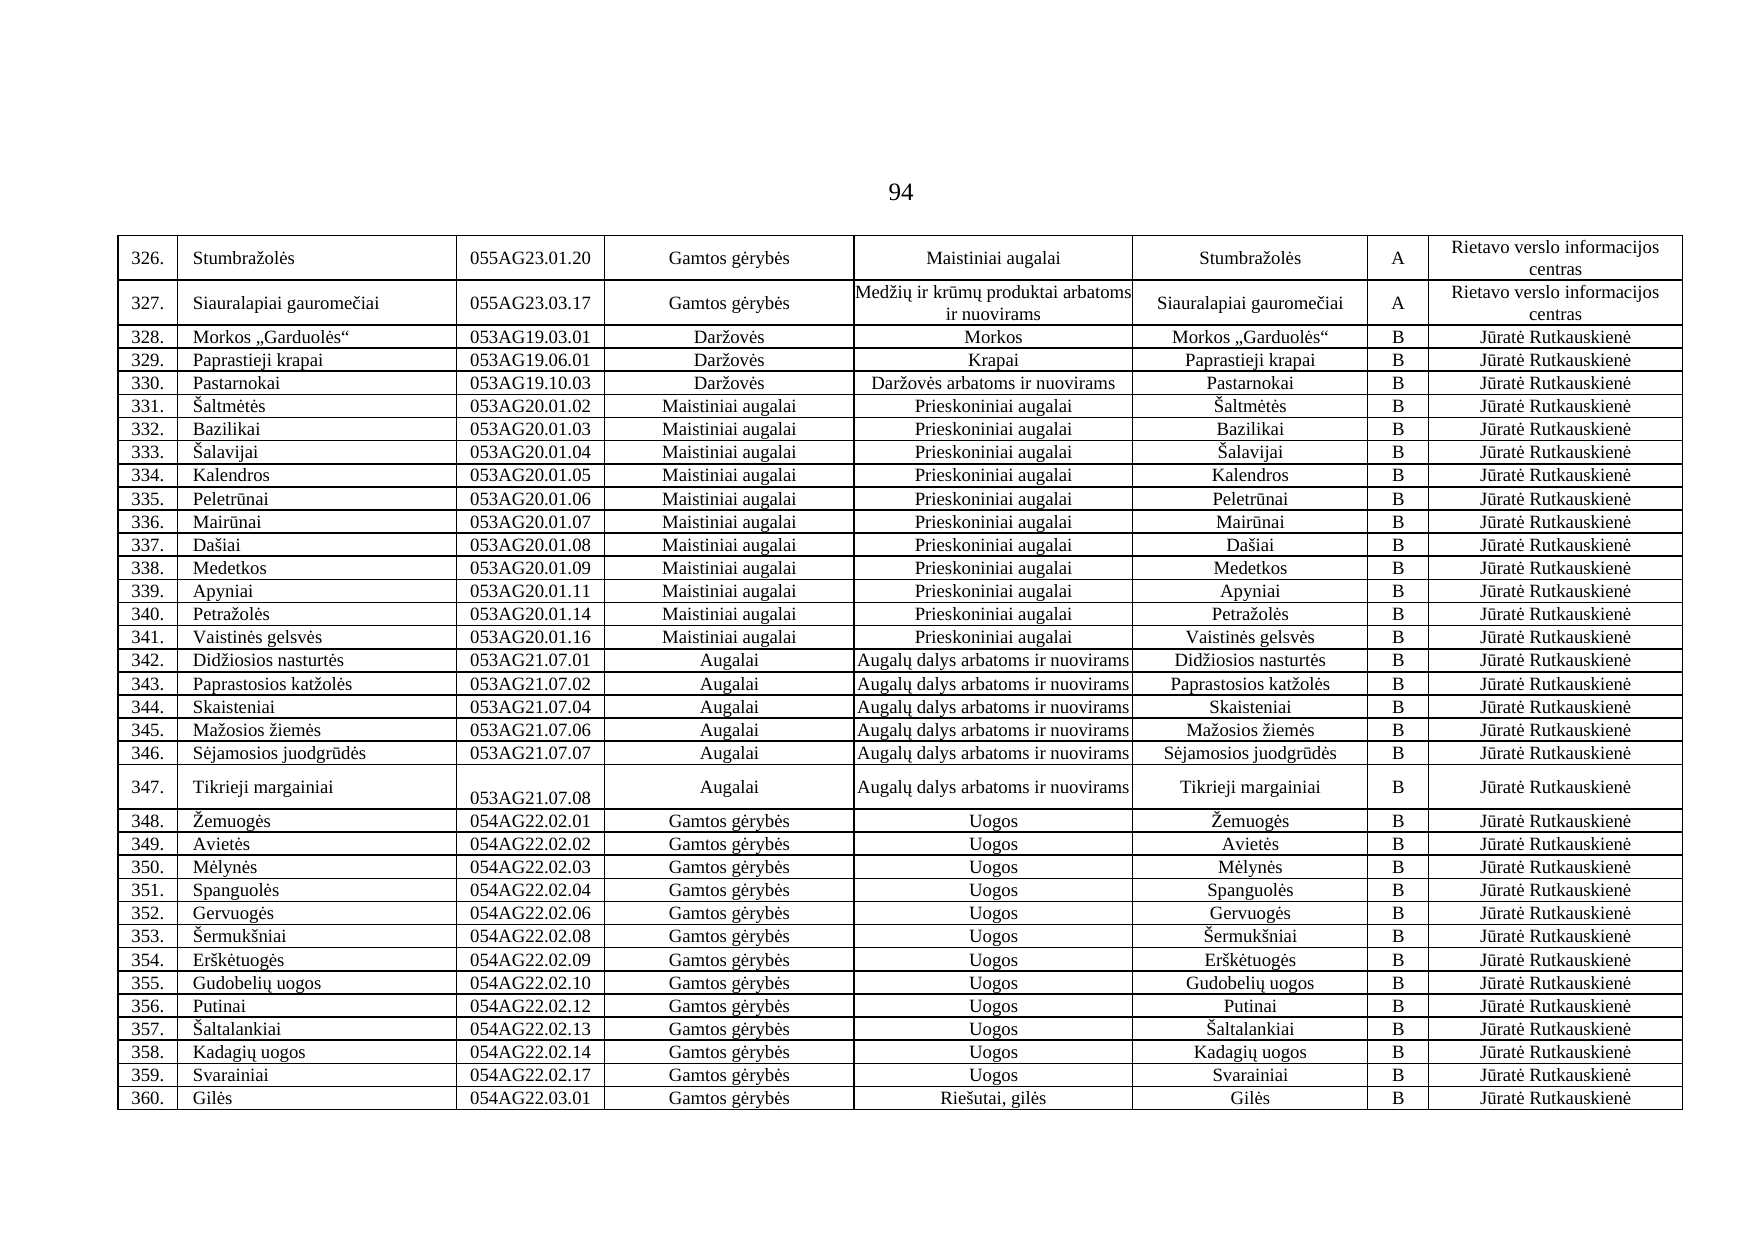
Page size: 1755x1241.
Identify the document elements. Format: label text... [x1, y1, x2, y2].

table_cell 352. [119, 902, 177, 924]
table_cell 054AG22.02.01 [457, 810, 604, 831]
table_cell 053AG20.01.04 [457, 441, 604, 463]
table_cell Maistiniai augalai [605, 534, 853, 555]
table_cell B [1368, 995, 1428, 1016]
table_cell Šalavijai [178, 441, 456, 463]
table_cell 344. [119, 696, 177, 717]
table_cell B [1368, 972, 1428, 993]
table_cell Rietavo verslo informacijos centras [1429, 281, 1682, 324]
table_cell Jūratė Rutkauskienė [1429, 1087, 1682, 1109]
table_cell Gamtos gėrybės [605, 810, 853, 831]
table_cell Augalai [605, 719, 853, 740]
table_cell 340. [119, 603, 177, 625]
table_cell 053AG20.01.05 [457, 465, 604, 486]
table_cell Peletrūnai [1133, 488, 1367, 509]
table_cell 354. [119, 948, 177, 970]
table_cell Morkos [855, 326, 1132, 347]
table_cell Maistiniai augalai [855, 236, 1132, 279]
table_cell 053AG20.01.09 [457, 557, 604, 578]
table_cell Augalų dalys arbatoms ir nuovirams [855, 719, 1132, 740]
table_cell Spanguolės [178, 879, 456, 901]
table_cell B [1368, 626, 1428, 648]
table_cell A [1368, 281, 1428, 324]
table_cell Gamtos gėrybės [605, 972, 853, 993]
table_cell Mairūnai [1133, 511, 1367, 532]
table_cell Jūratė Rutkauskienė [1429, 1041, 1682, 1062]
table_cell B [1368, 925, 1428, 947]
table_cell B [1368, 765, 1428, 808]
table_cell Erškėtuogės [1133, 948, 1367, 970]
table_cell Apyniai [1133, 580, 1367, 602]
table_cell Maistiniai augalai [605, 557, 853, 578]
table_cell Jūratė Rutkauskienė [1429, 349, 1682, 370]
table_cell Jūratė Rutkauskienė [1429, 833, 1682, 854]
table_cell Uogos [855, 925, 1132, 947]
table_cell Sėjamosios juodgrūdės [1133, 742, 1367, 763]
table_cell Gamtos gėrybės [605, 902, 853, 924]
table_cell 332. [119, 418, 177, 440]
table_cell Skaisteniai [1133, 696, 1367, 717]
table_cell 333. [119, 441, 177, 463]
table_cell Paprastosios katžolės [1133, 673, 1367, 694]
table_cell B [1368, 742, 1428, 763]
table_cell 355. [119, 972, 177, 993]
table_cell Jūratė Rutkauskienė [1429, 925, 1682, 947]
table_cell B [1368, 1087, 1428, 1109]
table_cell 055AG23.01.20 [457, 236, 604, 279]
table_cell Mėlynės [1133, 856, 1367, 877]
table_cell Siauralapiai gauromečiai [178, 281, 456, 324]
table_cell 330. [119, 372, 177, 393]
table_cell Daržovės [605, 349, 853, 370]
table_cell 331. [119, 395, 177, 417]
table_cell Uogos [855, 1041, 1132, 1062]
table_cell Prieskoniniai augalai [855, 603, 1132, 625]
table_cell Morkos „Garduolės“ [178, 326, 456, 347]
table_cell Sėjamosios juodgrūdės [178, 742, 456, 763]
table_cell Jūratė Rutkauskienė [1429, 810, 1682, 831]
table_cell 338. [119, 557, 177, 578]
table_cell Medžių ir krūmų produktai arbatoms ir nuovirams [855, 281, 1132, 324]
table_cell 053AG19.10.03 [457, 372, 604, 393]
table_cell Svarainiai [178, 1064, 456, 1086]
table_cell Jūratė Rutkauskienė [1429, 765, 1682, 808]
table_cell Dašiai [178, 534, 456, 555]
table_cell 054AG22.02.08 [457, 925, 604, 947]
table_cell Medetkos [178, 557, 456, 578]
table_cell 328. [119, 326, 177, 347]
table_cell Putinai [1133, 995, 1367, 1016]
table_cell Prieskoniniai augalai [855, 465, 1132, 486]
table_cell Gamtos gėrybės [605, 1064, 853, 1086]
table_cell Jūratė Rutkauskienė [1429, 879, 1682, 901]
table_cell Uogos [855, 1064, 1132, 1086]
table_cell Gudobelių uogos [1133, 972, 1367, 993]
table_cell Gamtos gėrybės [605, 856, 853, 877]
table_cell B [1368, 673, 1428, 694]
table_cell Prieskoniniai augalai [855, 418, 1132, 440]
table_cell Kalendros [178, 465, 456, 486]
table_cell Didžiosios nasturtės [178, 650, 456, 671]
table_cell Jūratė Rutkauskienė [1429, 696, 1682, 717]
table_cell Jūratė Rutkauskienė [1429, 1018, 1682, 1039]
table_cell B [1368, 418, 1428, 440]
table_cell 350. [119, 856, 177, 877]
table_cell Prieskoniniai augalai [855, 557, 1132, 578]
table_cell Didžiosios nasturtės [1133, 650, 1367, 671]
table_cell 054AG22.02.06 [457, 902, 604, 924]
table_cell 053AG20.01.02 [457, 395, 604, 417]
table_cell 053AG20.01.03 [457, 418, 604, 440]
table_cell B [1368, 1041, 1428, 1062]
table_cell Pastarnokai [178, 372, 456, 393]
table_cell Siauralapiai gauromečiai [1133, 281, 1367, 324]
table_cell Jūratė Rutkauskienė [1429, 488, 1682, 509]
table_cell Gervuogės [178, 902, 456, 924]
table_cell B [1368, 372, 1428, 393]
table_cell Uogos [855, 833, 1132, 854]
table_cell Šermukšniai [1133, 925, 1367, 947]
table_cell Prieskoniniai augalai [855, 580, 1132, 602]
table_cell B [1368, 902, 1428, 924]
table_cell Uogos [855, 810, 1132, 831]
table_cell 053AG21.07.04 [457, 696, 604, 717]
table_cell Jūratė Rutkauskienė [1429, 557, 1682, 578]
table_cell B [1368, 326, 1428, 347]
table_cell Jūratė Rutkauskienė [1429, 742, 1682, 763]
table_cell Uogos [855, 948, 1132, 970]
table_cell Mažosios žiemės [178, 719, 456, 740]
table_cell B [1368, 349, 1428, 370]
table_cell B [1368, 395, 1428, 417]
table_cell 054AG22.02.03 [457, 856, 604, 877]
table_cell Spanguolės [1133, 879, 1367, 901]
table_cell Jūratė Rutkauskienė [1429, 326, 1682, 347]
table_cell Erškėtuogės [178, 948, 456, 970]
table_cell Uogos [855, 879, 1132, 901]
table_cell Mėlynės [178, 856, 456, 877]
table_cell Kadagių uogos [178, 1041, 456, 1062]
table_cell 329. [119, 349, 177, 370]
table_cell Prieskoniniai augalai [855, 626, 1132, 648]
table_cell B [1368, 441, 1428, 463]
table_cell B [1368, 465, 1428, 486]
table_cell Maistiniai augalai [605, 465, 853, 486]
table_cell Žemuogės [1133, 810, 1367, 831]
table_cell Maistiniai augalai [605, 603, 853, 625]
table_cell 054AG22.03.01 [457, 1087, 604, 1109]
table_cell 353. [119, 925, 177, 947]
table_cell Paprastosios katžolės [178, 673, 456, 694]
table_cell Jūratė Rutkauskienė [1429, 372, 1682, 393]
table_cell Gilės [178, 1087, 456, 1109]
table_cell Bazilikai [178, 418, 456, 440]
table_cell Gamtos gėrybės [605, 833, 853, 854]
table_cell Krapai [855, 349, 1132, 370]
table_cell Augalų dalys arbatoms ir nuovirams [855, 696, 1132, 717]
table_cell Putinai [178, 995, 456, 1016]
table_cell Jūratė Rutkauskienė [1429, 1064, 1682, 1086]
table_cell Tikrieji margainiai [1133, 765, 1367, 808]
table_cell B [1368, 948, 1428, 970]
table_cell 343. [119, 673, 177, 694]
table_cell Avietės [1133, 833, 1367, 854]
table_cell Skaisteniai [178, 696, 456, 717]
table_cell 055AG23.03.17 [457, 281, 604, 324]
table_cell Augalai [605, 765, 853, 808]
table_cell 358. [119, 1041, 177, 1062]
table_cell Gamtos gėrybės [605, 236, 853, 279]
table_cell Prieskoniniai augalai [855, 488, 1132, 509]
table_cell Vaistinės gelsvės [178, 626, 456, 648]
table_cell Žemuogės [178, 810, 456, 831]
table_cell Augalų dalys arbatoms ir nuovirams [855, 742, 1132, 763]
table_cell 053AG21.07.02 [457, 673, 604, 694]
table_cell Jūratė Rutkauskienė [1429, 603, 1682, 625]
table_cell 054AG22.02.09 [457, 948, 604, 970]
table_cell 053AG20.01.06 [457, 488, 604, 509]
table_cell Daržovės [605, 326, 853, 347]
table_cell Paprastieji krapai [178, 349, 456, 370]
table_cell Stumbražolės [178, 236, 456, 279]
table_cell 341. [119, 626, 177, 648]
table_cell Uogos [855, 1018, 1132, 1039]
table_cell 346. [119, 742, 177, 763]
table_cell 054AG22.02.14 [457, 1041, 604, 1062]
table_cell 326. [119, 236, 177, 279]
table_cell Mažosios žiemės [1133, 719, 1367, 740]
table_cell 053AG21.07.01 [457, 650, 604, 671]
table_cell B [1368, 833, 1428, 854]
table_cell 347. [119, 765, 177, 808]
table_cell Gamtos gėrybės [605, 879, 853, 901]
table_cell B [1368, 856, 1428, 877]
table_cell 054AG22.02.12 [457, 995, 604, 1016]
table_cell Maistiniai augalai [605, 441, 853, 463]
table_cell B [1368, 696, 1428, 717]
table_cell 053AG21.07.08 [457, 765, 604, 808]
table_cell Gamtos gėrybės [605, 948, 853, 970]
table_cell B [1368, 810, 1428, 831]
table_cell Vaistinės gelsvės [1133, 626, 1367, 648]
table_cell Medetkos [1133, 557, 1367, 578]
table_cell Maistiniai augalai [605, 395, 853, 417]
table_cell B [1368, 650, 1428, 671]
table_cell Uogos [855, 902, 1132, 924]
table_cell Jūratė Rutkauskienė [1429, 418, 1682, 440]
table_cell Pastarnokai [1133, 372, 1367, 393]
table_cell Jūratė Rutkauskienė [1429, 511, 1682, 532]
table_cell Kadagių uogos [1133, 1041, 1367, 1062]
table_cell B [1368, 557, 1428, 578]
table_cell B [1368, 488, 1428, 509]
table_cell Daržovės arbatoms ir nuovirams [855, 372, 1132, 393]
table_cell Prieskoniniai augalai [855, 441, 1132, 463]
table_cell Apyniai [178, 580, 456, 602]
table_cell Jūratė Rutkauskienė [1429, 995, 1682, 1016]
table_cell 345. [119, 719, 177, 740]
table_cell 053AG20.01.14 [457, 603, 604, 625]
table_cell 053AG21.07.07 [457, 742, 604, 763]
table_cell Prieskoniniai augalai [855, 395, 1132, 417]
table_cell Petražolės [1133, 603, 1367, 625]
table_cell Morkos „Garduolės“ [1133, 326, 1367, 347]
table_cell A [1368, 236, 1428, 279]
table_cell Daržovės [605, 372, 853, 393]
table_cell Tikrieji margainiai [178, 765, 456, 808]
table_cell Uogos [855, 995, 1132, 1016]
table_cell Šalavijai [1133, 441, 1367, 463]
table_cell 053AG21.07.06 [457, 719, 604, 740]
table_cell Jūratė Rutkauskienė [1429, 972, 1682, 993]
table_cell 334. [119, 465, 177, 486]
table_cell Prieskoniniai augalai [855, 534, 1132, 555]
table_cell Maistiniai augalai [605, 511, 853, 532]
table_cell Paprastieji krapai [1133, 349, 1367, 370]
table_cell B [1368, 1064, 1428, 1086]
table_cell 053AG20.01.07 [457, 511, 604, 532]
table_cell Jūratė Rutkauskienė [1429, 441, 1682, 463]
table_cell Gamtos gėrybės [605, 925, 853, 947]
table_cell Uogos [855, 972, 1132, 993]
table_cell Peletrūnai [178, 488, 456, 509]
table_cell 053AG20.01.16 [457, 626, 604, 648]
table_cell Jūratė Rutkauskienė [1429, 902, 1682, 924]
table_cell Maistiniai augalai [605, 580, 853, 602]
table_cell 335. [119, 488, 177, 509]
table_cell B [1368, 511, 1428, 532]
table_cell Gervuogės [1133, 902, 1367, 924]
table_cell 053AG19.06.01 [457, 349, 604, 370]
table_cell Kalendros [1133, 465, 1367, 486]
table_cell Mairūnai [178, 511, 456, 532]
table_cell Jūratė Rutkauskienė [1429, 580, 1682, 602]
table_cell 356. [119, 995, 177, 1016]
table_cell Jūratė Rutkauskienė [1429, 395, 1682, 417]
table_cell 360. [119, 1087, 177, 1109]
table_cell 053AG20.01.08 [457, 534, 604, 555]
table_cell Avietės [178, 833, 456, 854]
table_cell 053AG20.01.11 [457, 580, 604, 602]
table_cell Gamtos gėrybės [605, 995, 853, 1016]
table_cell Jūratė Rutkauskienė [1429, 534, 1682, 555]
table_cell Bazilikai [1133, 418, 1367, 440]
table_cell B [1368, 719, 1428, 740]
table_cell Jūratė Rutkauskienė [1429, 673, 1682, 694]
table_cell 349. [119, 833, 177, 854]
table_cell 054AG22.02.02 [457, 833, 604, 854]
table_cell B [1368, 1018, 1428, 1039]
table_cell Šaltmėtės [178, 395, 456, 417]
table_cell 342. [119, 650, 177, 671]
table_cell Svarainiai [1133, 1064, 1367, 1086]
table_cell Augalai [605, 650, 853, 671]
table_cell 337. [119, 534, 177, 555]
table_cell Prieskoniniai augalai [855, 511, 1132, 532]
table_cell Augalai [605, 696, 853, 717]
table_cell Augalai [605, 673, 853, 694]
table_cell Jūratė Rutkauskienė [1429, 650, 1682, 671]
table_cell Gamtos gėrybės [605, 1041, 853, 1062]
table_cell Gilės [1133, 1087, 1367, 1109]
table_cell 054AG22.02.13 [457, 1018, 604, 1039]
table_cell Petražolės [178, 603, 456, 625]
table_cell 359. [119, 1064, 177, 1086]
table_cell Šaltalankiai [178, 1018, 456, 1039]
table_cell Stumbražolės [1133, 236, 1367, 279]
table_cell Šaltalankiai [1133, 1018, 1367, 1039]
table_cell Augalų dalys arbatoms ir nuovirams [855, 765, 1132, 808]
table_cell Maistiniai augalai [605, 488, 853, 509]
table_cell Gamtos gėrybės [605, 1018, 853, 1039]
table_cell Augalų dalys arbatoms ir nuovirams [855, 673, 1132, 694]
table_cell B [1368, 534, 1428, 555]
table_cell Šaltmėtės [1133, 395, 1367, 417]
table_cell 336. [119, 511, 177, 532]
table_cell Augalų dalys arbatoms ir nuovirams [855, 650, 1132, 671]
table_cell Šermukšniai [178, 925, 456, 947]
table_cell 054AG22.02.17 [457, 1064, 604, 1086]
table_cell B [1368, 879, 1428, 901]
table_cell B [1368, 603, 1428, 625]
table_cell Maistiniai augalai [605, 626, 853, 648]
table_cell Gamtos gėrybės [605, 1087, 853, 1109]
table_cell 054AG22.02.04 [457, 879, 604, 901]
table_cell Jūratė Rutkauskienė [1429, 465, 1682, 486]
table_cell Jūratė Rutkauskienė [1429, 719, 1682, 740]
table_cell Rietavo verslo informacijos centras [1429, 236, 1682, 279]
table_cell 053AG19.03.01 [457, 326, 604, 347]
table_cell Gamtos gėrybės [605, 281, 853, 324]
table_cell Uogos [855, 856, 1132, 877]
table_cell Augalai [605, 742, 853, 763]
table_cell 327. [119, 281, 177, 324]
table_cell 348. [119, 810, 177, 831]
table_cell 054AG22.02.10 [457, 972, 604, 993]
table_cell Maistiniai augalai [605, 418, 853, 440]
table_cell Jūratė Rutkauskienė [1429, 856, 1682, 877]
table_cell Dašiai [1133, 534, 1367, 555]
table_cell Jūratė Rutkauskienė [1429, 948, 1682, 970]
table_cell Jūratė Rutkauskienė [1429, 626, 1682, 648]
table_cell Gudobelių uogos [178, 972, 456, 993]
table_cell B [1368, 580, 1428, 602]
table_cell 339. [119, 580, 177, 602]
table_cell 351. [119, 879, 177, 901]
table_cell 357. [119, 1018, 177, 1039]
table_cell Riešutai, gilės [855, 1087, 1132, 1109]
